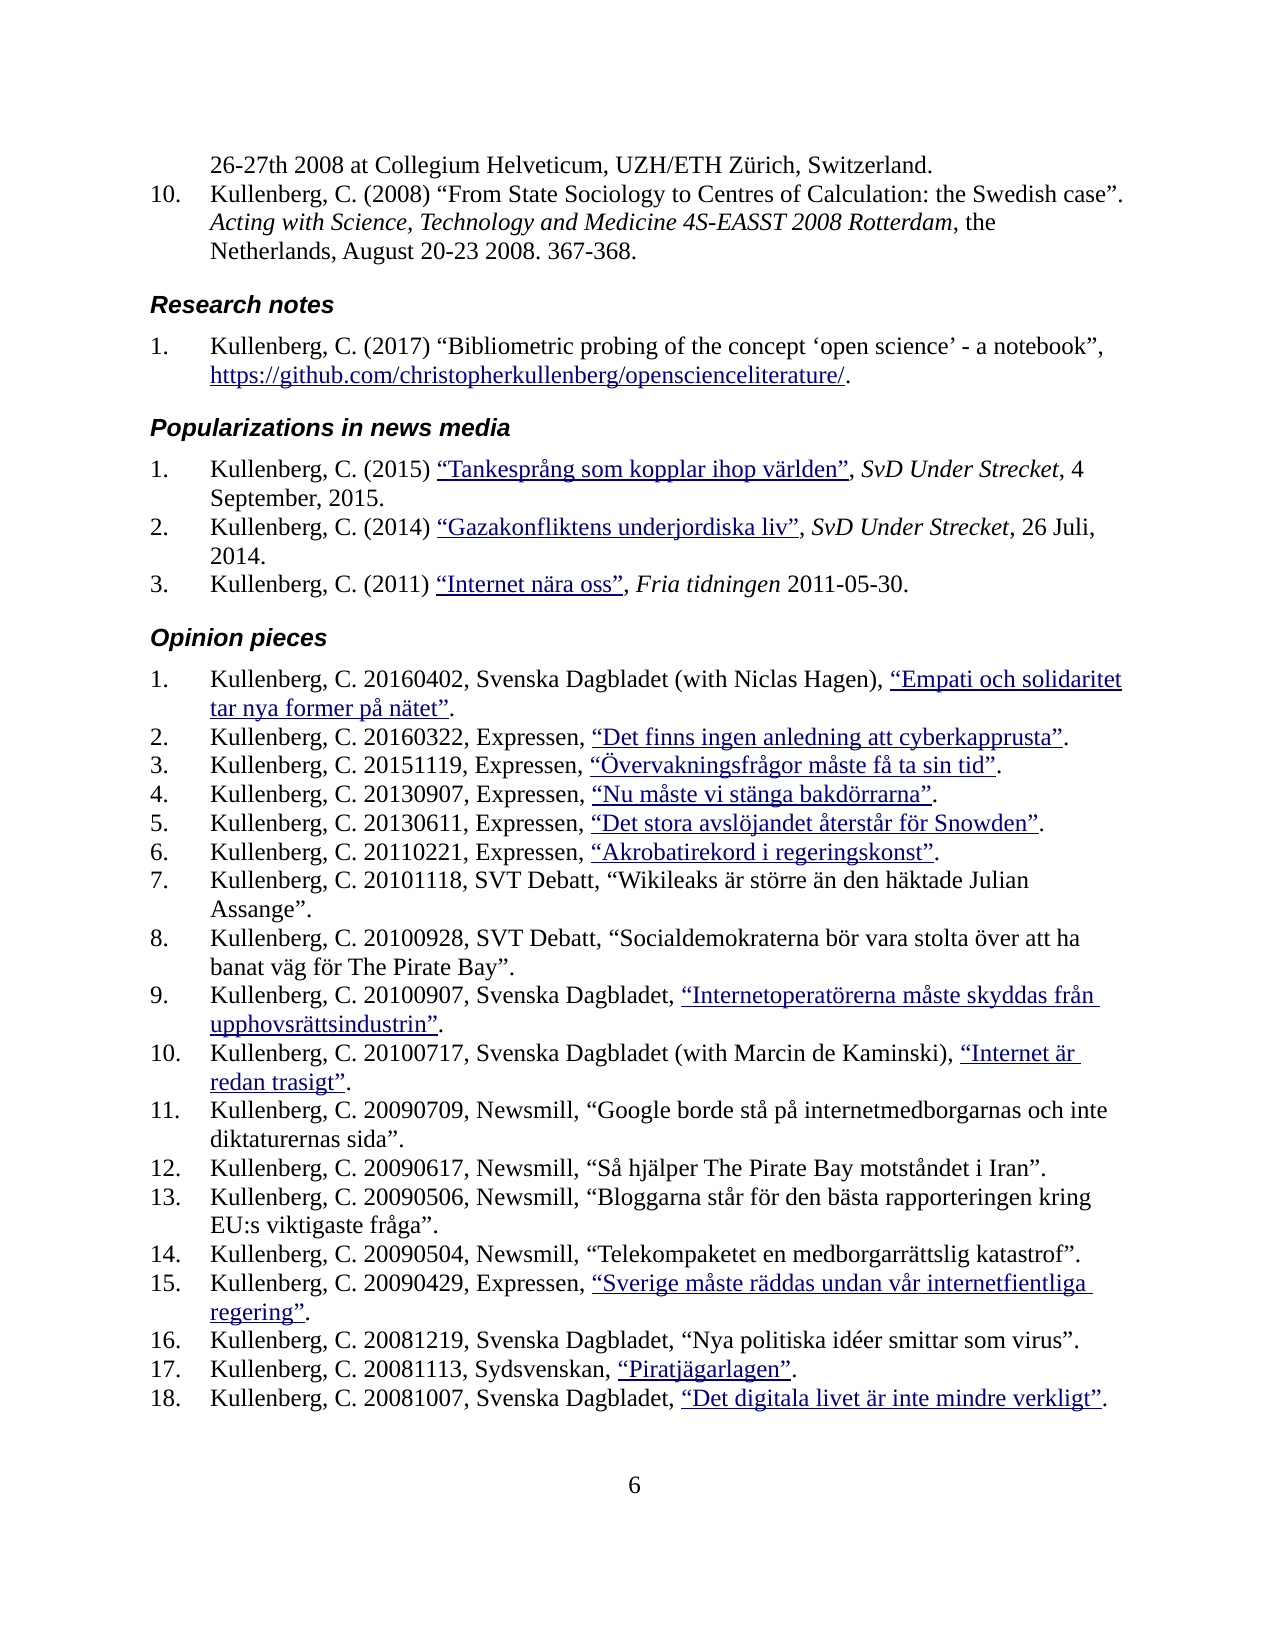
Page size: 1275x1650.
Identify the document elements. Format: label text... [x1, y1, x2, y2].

list Kullenberg, C. 20160322, Expressen, “Det finns ingen anledning att cyberkapprusta”. [150, 722, 1125, 751]
list Kullenberg, C. (2015) “Tankesprång som kopplar ihop världen”, SvD Under Strecket, 4 September, 2015. [150, 454, 1125, 512]
list Kullenberg, C. 20130907, Expressen, “Nu måste vi stänga bakdörrarna”. [150, 779, 1125, 808]
list Kullenberg, C. 20100928, SVT Debatt, “Socialdemokraterna bör vara stolta över att ha banat väg för The Pirate Bay”. [150, 923, 1125, 981]
list Kullenberg, C. (2017) “Bibliometric probing of the concept ‘open science’ - a notebook”, https://github.com/christopherkullenberg/openscienceliterature/. [150, 331, 1125, 388]
list Kullenberg, C. 20081007, Svenska Dagbladet, “Det digitala livet är inte mindre verkligt”. [150, 1383, 1125, 1412]
list Kullenberg, C. (2014) “Gazakonfliktens underjordiska liv”, SvD Under Strecket, 26 Juli, 2014. [150, 512, 1125, 569]
subtitle Opinion pieces [150, 623, 1125, 652]
list Kullenberg, C. 20090506, Newsmill, “Bloggarna står för den bästa rapporteringen kring EU:s viktigaste fråga”. [150, 1182, 1125, 1239]
subtitle Research notes [150, 290, 1125, 318]
list Kullenberg, C. 20100907, Svenska Dagbladet, “Internetoperatörerna måste skyddas från upphovsrättsindustrin”. [150, 981, 1125, 1038]
list Kullenberg, C. 20090709, Newsmill, “Google borde stå på internetmedborgarnas och inte diktaturernas sida”. [150, 1096, 1125, 1153]
subtitle Popularizations in news media [150, 413, 1125, 442]
list Kullenberg, C. 20110221, Expressen, “Akrobatirekord i regeringskonst”. [150, 837, 1125, 866]
list Kullenberg, C. 20090504, Newsmill, “Telekompaketet en medborgarrättslig katastrof”. [150, 1239, 1125, 1268]
list 26-27th 2008 at Collegium Helveticum, UZH/ETH Zürich, Switzerland. [150, 150, 1125, 179]
list Kullenberg, C. 20130611, Expressen, “Det stora avslöjandet återstår för Snowden”. [150, 808, 1125, 837]
list Kullenberg, C. 20101118, SVT Debatt, “Wikileaks är större än den häktade Julian Assange”. [150, 866, 1125, 923]
list Kullenberg, C. 20081219, Svenska Dagbladet, “Nya politiska idéer smittar som virus”. [150, 1326, 1125, 1354]
list Kullenberg, C. (2008) “From State Sociology to Centres of Calculation: the Swedish case”. Acting with Science, Technology and Medicine 4S-EASST 2008 Rotterdam, the Netherlands, August 20-23 2008. 367-368. [150, 179, 1125, 265]
list Kullenberg, C. 20090429, Expressen, “Sverige måste räddas undan vår internetfientliga regering”. [150, 1268, 1125, 1326]
list Kullenberg, C. (2011) “Internet nära oss”, Fria tidningen 2011-05-30. [150, 569, 1125, 598]
list Kullenberg, C. 20081113, Sydsvenskan, “Piratjägarlagen”. [150, 1354, 1125, 1383]
list Kullenberg, C. 20160402, Svenska Dagbladet (with Niclas Hagen), “Empati och solidaritet tar nya former på nätet”. [150, 664, 1125, 722]
list Kullenberg, C. 20151119, Expressen, “Övervakningsfrågor måste få ta sin tid”. [150, 751, 1125, 779]
list Kullenberg, C. 20090617, Newsmill, “Så hjälper The Pirate Bay motståndet i Iran”. [150, 1153, 1125, 1182]
list Kullenberg, C. 20100717, Svenska Dagbladet (with Marcin de Kaminski), “Internet är redan trasigt”. [150, 1038, 1125, 1096]
